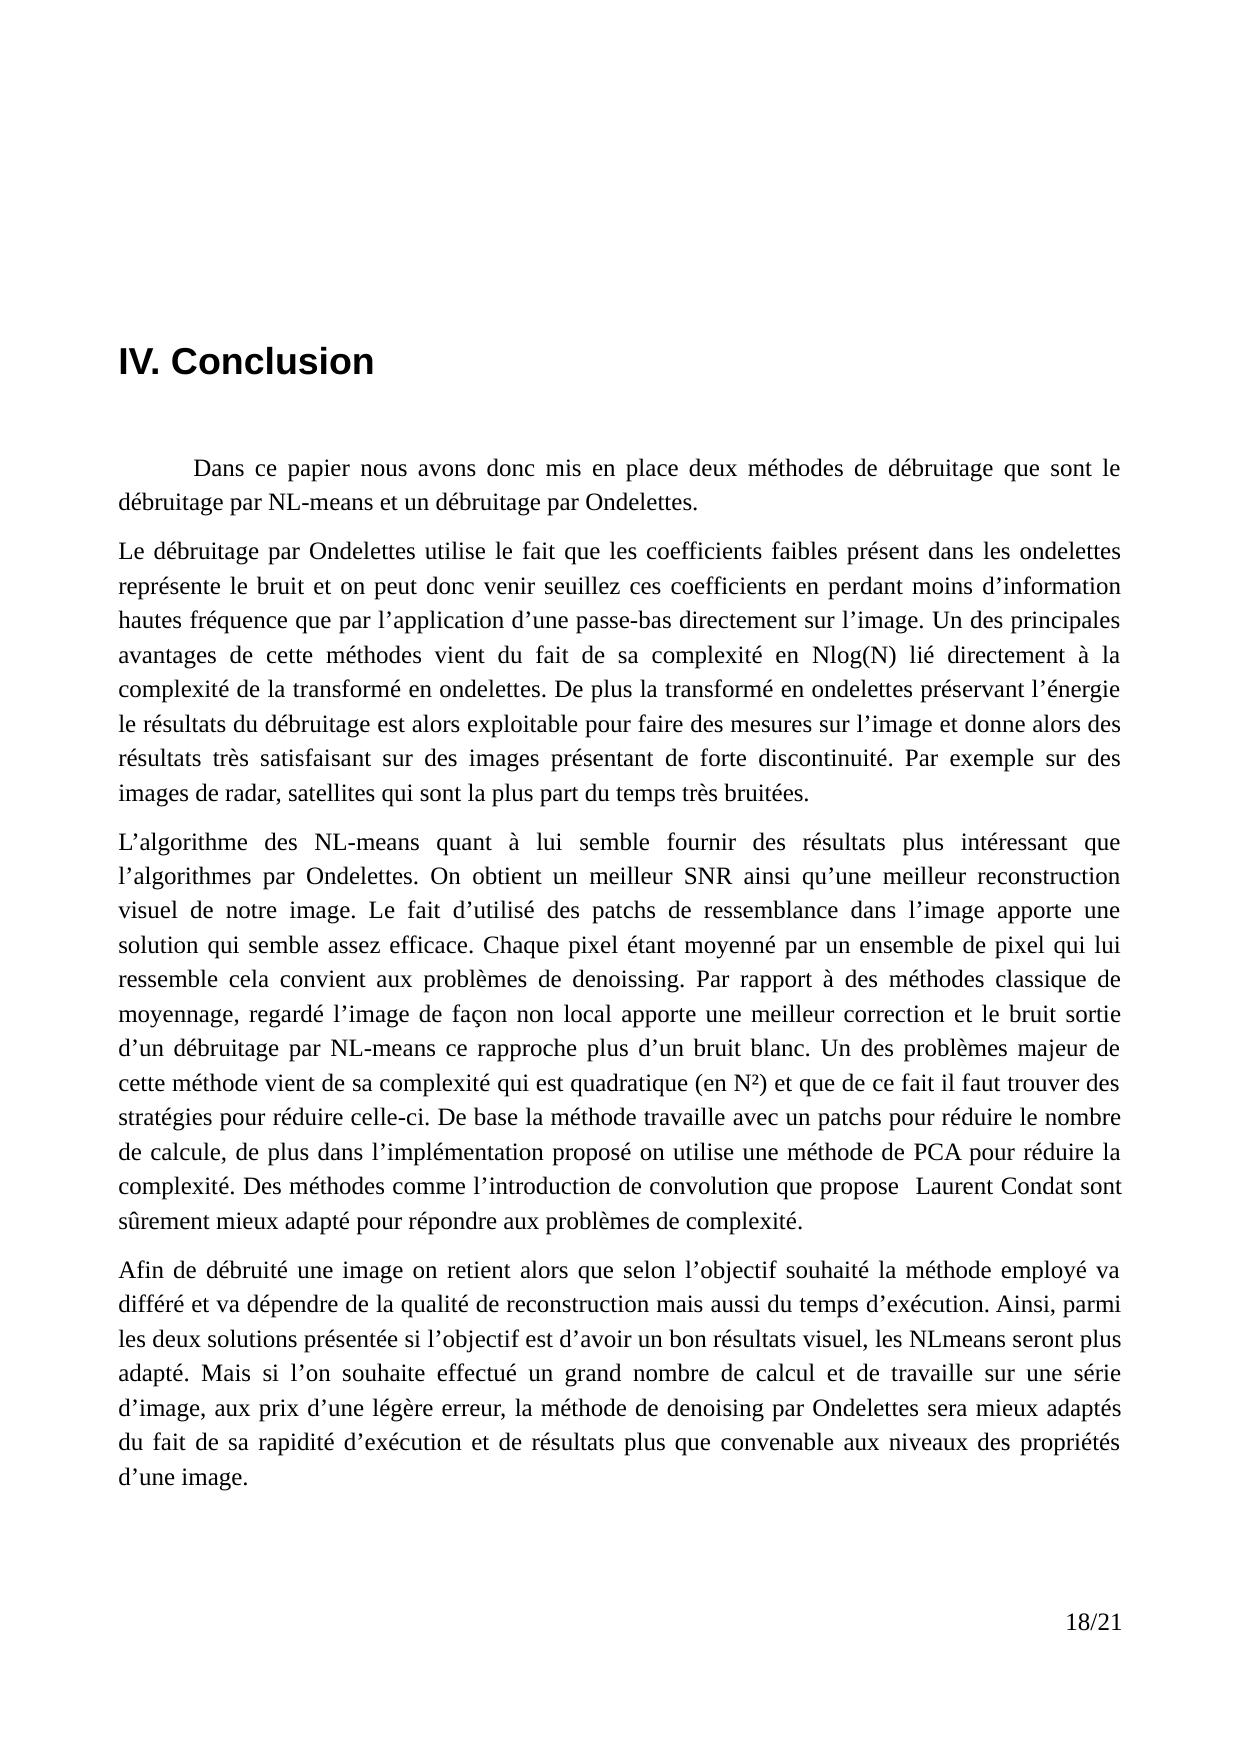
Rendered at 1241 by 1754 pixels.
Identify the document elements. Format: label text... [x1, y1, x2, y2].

text Le débruitage par Ondelettes utilise le fait que les coefficients faibles présent dans les ondelettes représente le bruit et on peut donc venir seuillez ces coefficients en perdant moins d’information hautes fréquence que par l’application d’une passe-bas directement sur l’image. Un des principales avantages de cette méthodes vient du fait de sa complexité en Nlog(N) lié directement à la complexité de la transformé en ondelettes. De plus la transformé en ondelettes préservant l’énergie le résultats du débruitage est alors exploitable pour faire des mesures sur l’image et donne alors des résultats très satisfaisant sur des images présentant de forte discontinuité. Par exemple sur des images de radar, satellites qui sont la plus part du temps très bruitées. [118, 536, 1122, 806]
subtitle IV. Conclusion [118, 339, 1122, 382]
text Afin de débruité une image on retient alors que selon l’objectif souhaité la méthode employé va différé et va dépendre de la qualité de reconstruction mais aussi du temps d’exécution. Ainsi, parmi les deux solutions présentée si l’objectif est d’avoir un bon résultats visuel, les NLmeans seront plus adapté. Mais si l’on souhaite effectué un grand nombre de calcul et de travaille sur une série d’image, aux prix d’une légère erreur, la méthode de denoising par Ondelettes sera mieux adaptés du fait de sa rapidité d’exécution et de résultats plus que convenable aux niveaux des propriétés d’une image. [118, 1255, 1122, 1491]
text L’algorithme des NL-means quant à lui semble fournir des résultats plus intéressant que l’algorithmes par Ondelettes. On obtient un meilleur SNR ainsi qu’une meilleur reconstruction visuel de notre image. Le fait d’utilisé des patchs de ressemblance dans l’image apporte une solution qui semble assez efficace. Chaque pixel étant moyenné par un ensemble de pixel qui lui ressemble cela convient aux problèmes de denoissing. Par rapport à des méthodes classique de moyennage, regardé l’image de façon non local apporte une meilleur correction et le bruit sortie d’un débruitage par NL-means ce rapproche plus d’un bruit blanc. Un des problèmes majeur de cette méthode vient de sa complexité qui est quadratique (en N²) et que de ce fait il faut trouver des stratégies pour réduire celle-ci. De base la méthode travaille avec un patchs pour réduire le nombre de calcule, de plus dans l’implémentation proposé on utilise une méthode de PCA pour réduire la complexité. Des méthodes comme l’introduction de convolution que propose Laurent Condat sont sûrement mieux adapté pour répondre aux problèmes de complexité. [118, 827, 1122, 1235]
text Dans ce papier nous avons donc mis en place deux méthodes de débruitage que sont le débruitage par NL-means et un débruitage par Ondelettes. [118, 453, 1122, 516]
